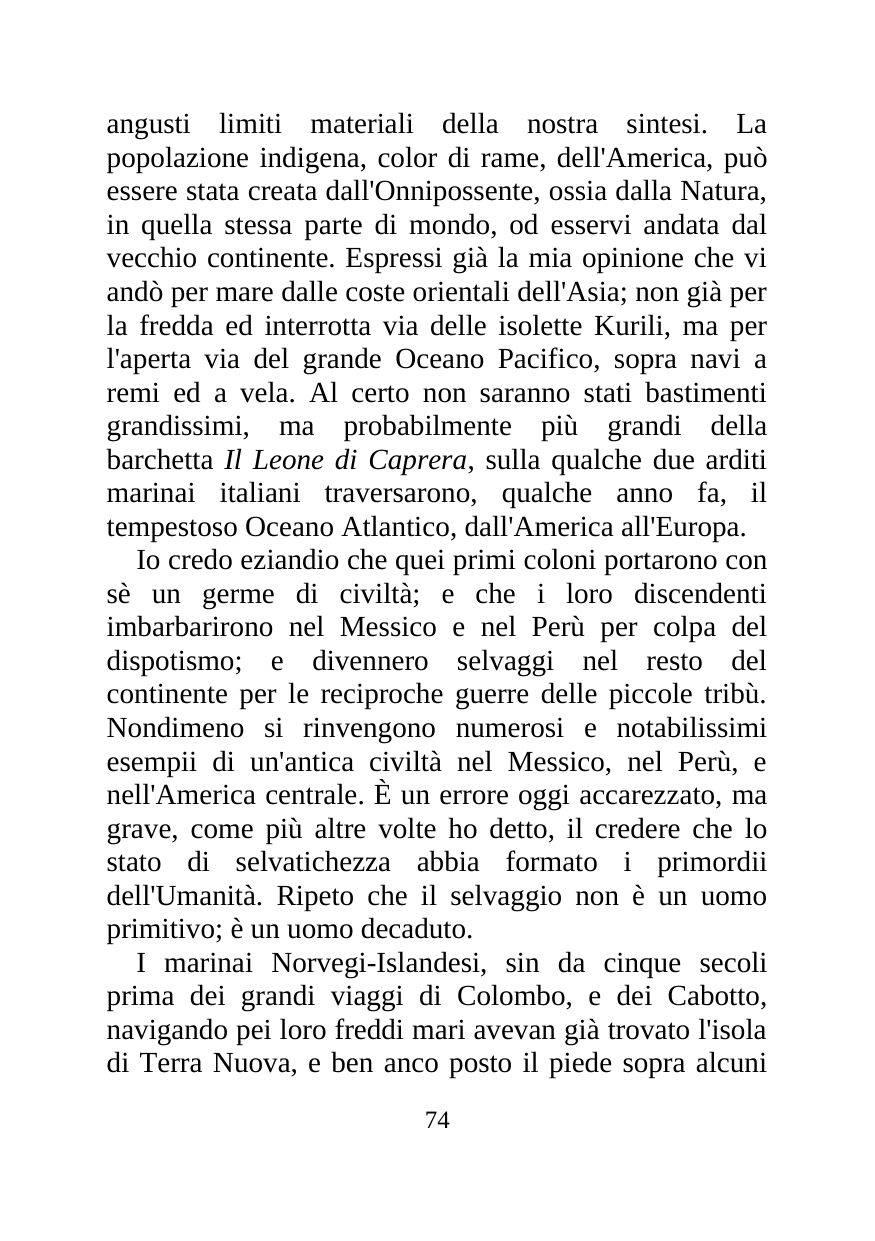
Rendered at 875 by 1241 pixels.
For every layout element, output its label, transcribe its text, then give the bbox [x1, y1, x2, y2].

text angusti limiti materiali della nostra sintesi. La popolazione indigena, color di rame, dell'America, può essere stata creata dall'Onnipossente, ossia dalla Natura, in quella stessa parte di mondo, od esservi andata dal vecchio continente. Espressi già la mia opinione che vi andò per mare dalle coste orientali dell'Asia; non già per la fredda ed interrotta via delle isolette Kurili, ma per l'aperta via del grande Oceano Pacifico, sopra navi a remi ed a vela. Al certo non saranno stati bastimenti grandissimi, ma probabilmente più grandi della barchetta Il Leone di Caprera, sulla qualche due arditi marinai italiani traversarono, qualche anno fa, il tempestoso Oceano Atlantico, dall'America all'Europa. [106, 106, 768, 542]
text I marinai Norvegi-Islandesi, sin da cinque secoli prima dei grandi viaggi di Colombo, e dei Cabotto, navigando pei loro freddi mari avevan già trovato l'isola di Terra Nuova, e ben anco posto il piede sopra alcuni [106, 945, 768, 1079]
text Io credo eziandio che quei primi coloni portarono con sè un germe di civiltà; e che i loro discendenti imbarbarirono nel Messico e nel Perù per colpa del dispotismo; e divennero selvaggi nel resto del continente per le reciproche guerre delle piccole tribù. Nondimeno si rinvengono numerosi e notabilissimi esempii di un'antica civiltà nel Messico, nel Perù, e nell'America centrale. È un errore oggi accarezzato, ma grave, come più altre volte ho detto, il credere che lo stato di selvatichezza abbia formato i primordii dell'Umanità. Ripeto che il selvaggio non è un uomo primitivo; è un uomo decaduto. [106, 542, 768, 945]
